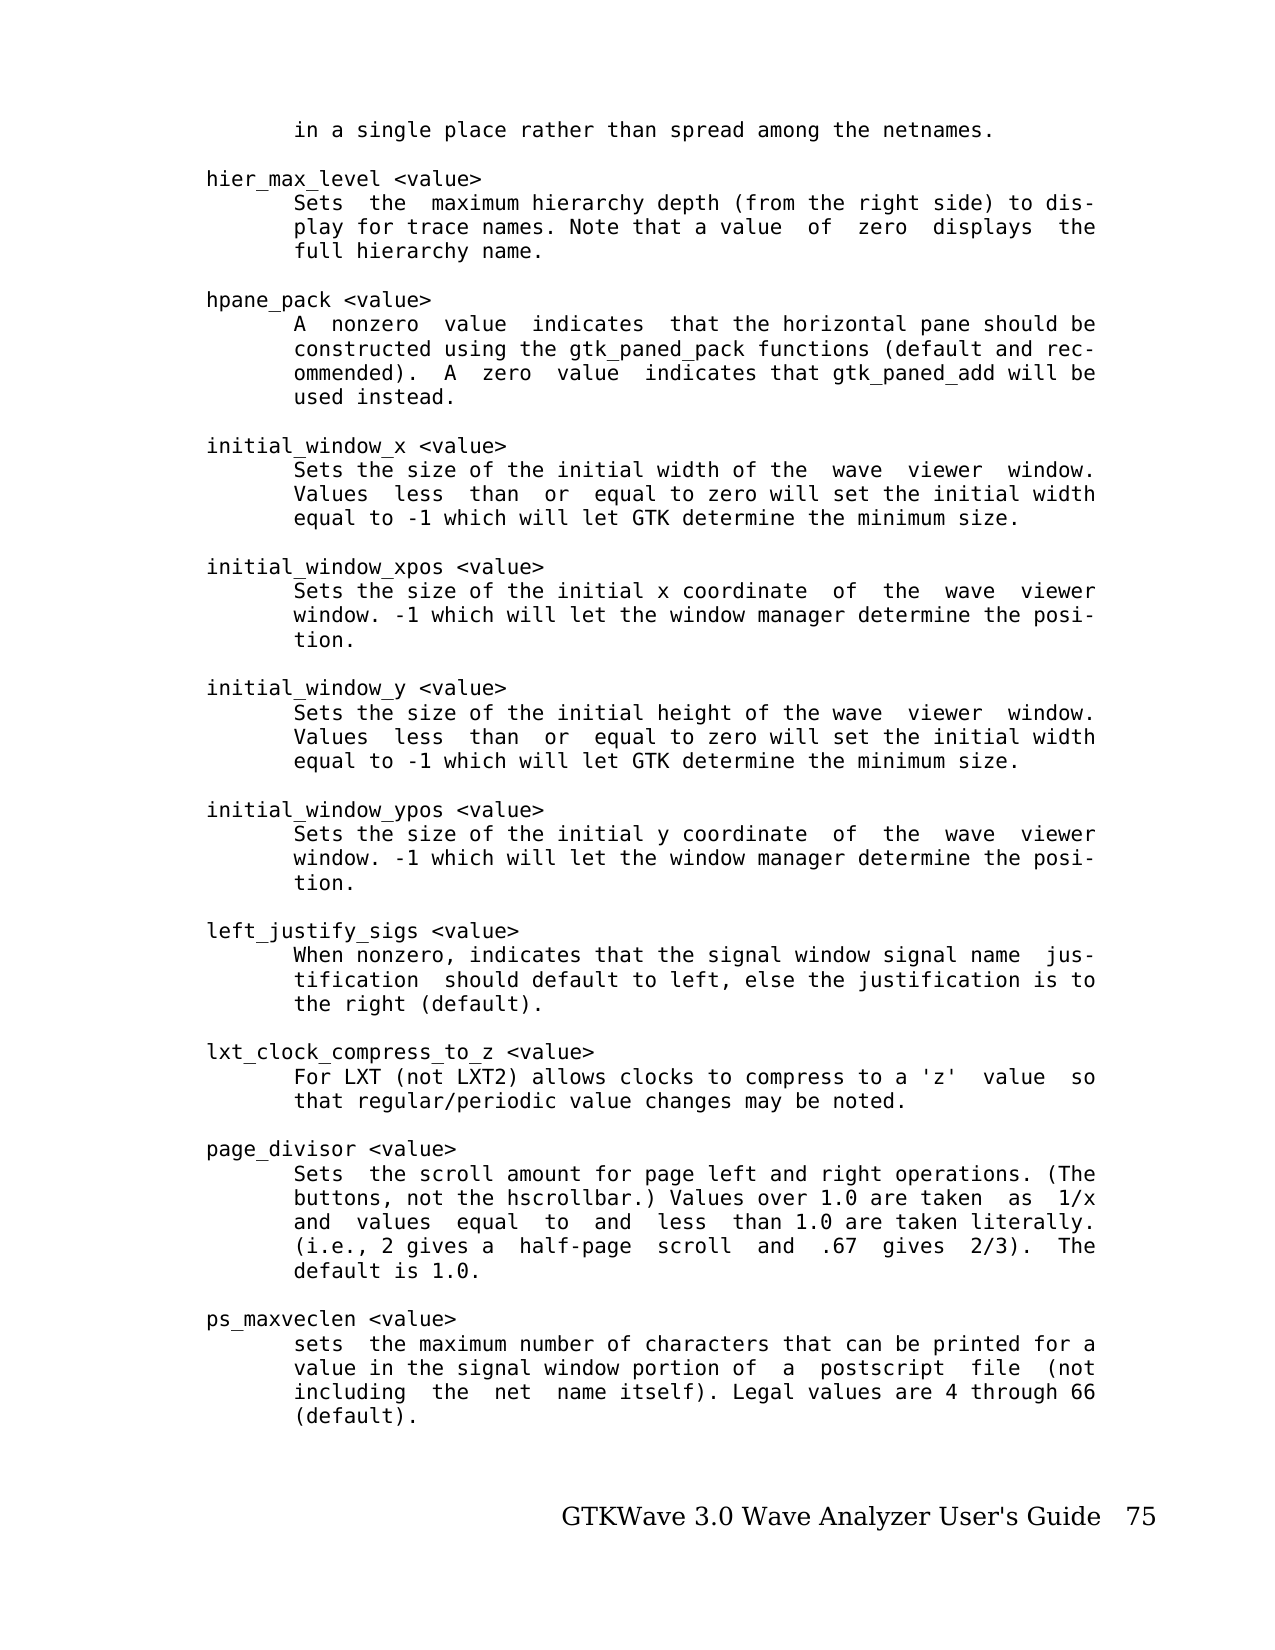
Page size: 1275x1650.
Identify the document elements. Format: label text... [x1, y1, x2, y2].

text Sets the size of the initial y coordinate of the wave viewer [118, 822, 1157, 846]
text value in the signal window portion of a postscript file (not [118, 1356, 1157, 1380]
text play for trace names. Note that a value of zero displays the [118, 215, 1157, 239]
text initial_window_y <value> [118, 676, 1157, 701]
text equal to -1 which will let GTK determine the minimum size. [118, 749, 1157, 773]
text Values less than or equal to zero will set the initial width [118, 725, 1157, 749]
text sets the maximum number of characters that can be printed for a [118, 1332, 1157, 1356]
text lxt_clock_compress_to_z <value> [118, 1040, 1157, 1065]
text default is 1.0. [118, 1259, 1157, 1283]
text (i.e., 2 gives a half-page scroll and .67 gives 2/3). The [118, 1234, 1157, 1259]
text including the net name itself). Legal values are 4 through 66 [118, 1380, 1157, 1404]
text page_divisor <value> [118, 1137, 1157, 1162]
text tion. [118, 628, 1157, 652]
text the right (default). [118, 992, 1157, 1016]
text in a single place rather than spread among the netnames. [118, 118, 1157, 142]
text equal to -1 which will let GTK determine the minimum size. [118, 506, 1157, 531]
text Values less than or equal to zero will set the initial width [118, 482, 1157, 506]
text initial_window_xpos <value> [118, 555, 1157, 579]
text hpane_pack <value> [118, 288, 1157, 312]
text Sets the size of the initial width of the wave viewer window. [118, 458, 1157, 482]
text For LXT (not LXT2) allows clocks to compress to a 'z' value so [118, 1065, 1157, 1089]
text used instead. [118, 385, 1157, 409]
text When nonzero, indicates that the signal window signal name jus- [118, 943, 1157, 968]
text A nonzero value indicates that the horizontal pane should be [118, 312, 1157, 337]
text constructed using the gtk_paned_pack functions (default and rec- [118, 337, 1157, 361]
text left_justify_sigs <value> [118, 919, 1157, 943]
text window. -1 which will let the window manager determine the posi- [118, 846, 1157, 871]
text initial_window_ypos <value> [118, 798, 1157, 822]
text initial_window_x <value> [118, 434, 1157, 458]
text that regular/periodic value changes may be noted. [118, 1089, 1157, 1113]
text tion. [118, 871, 1157, 895]
text hier_max_level <value> [118, 167, 1157, 191]
text Sets the maximum hierarchy depth (from the right side) to dis- [118, 191, 1157, 215]
text (default). [118, 1404, 1157, 1429]
text ommended). A zero value indicates that gtk_paned_add will be [118, 361, 1157, 385]
text buttons, not the hscrollbar.) Values over 1.0 are taken as 1/x [118, 1186, 1157, 1210]
text ps_maxveclen <value> [118, 1307, 1157, 1332]
text full hierarchy name. [118, 239, 1157, 264]
text Sets the size of the initial x coordinate of the wave viewer [118, 579, 1157, 603]
text tification should default to left, else the justification is to [118, 968, 1157, 992]
text Sets the size of the initial height of the wave viewer window. [118, 701, 1157, 725]
text window. -1 which will let the window manager determine the posi- [118, 603, 1157, 628]
text and values equal to and less than 1.0 are taken literally. [118, 1210, 1157, 1234]
text Sets the scroll amount for page left and right operations. (The [118, 1162, 1157, 1186]
